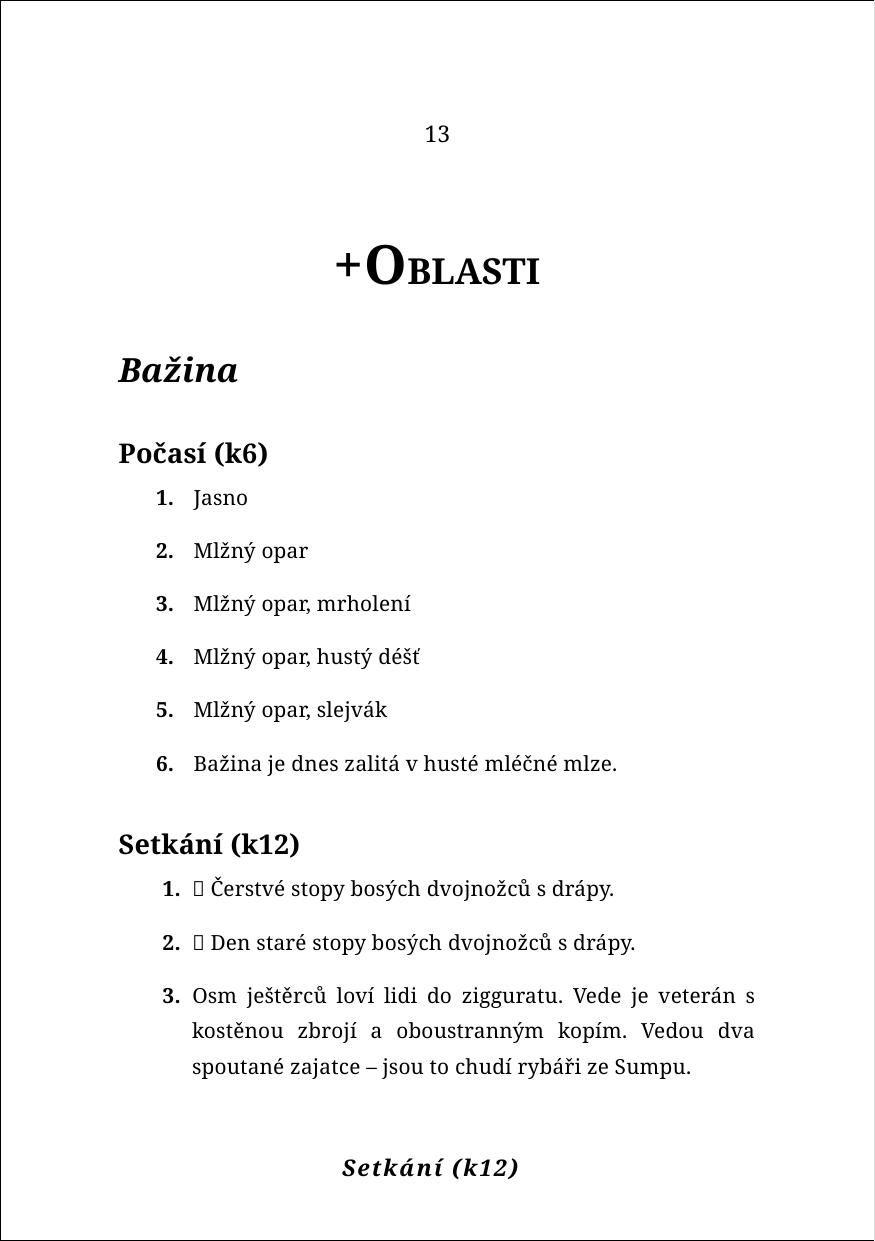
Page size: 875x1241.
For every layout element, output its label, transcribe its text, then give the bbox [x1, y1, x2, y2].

list Bažina je dnes zalitá v husté mléčné mlze. [156, 749, 756, 777]
subtitle +Oblasti [118, 226, 756, 300]
list Osm ještěrců loví lidi do zigguratu. Vede je veterán s kostěnou zbrojí a oboustranným kopím. Vedou dva spoutané zajatce – jsou to chudí rybáři ze Sumpu. [162, 981, 756, 1080]
list Jasno [156, 483, 756, 511]
subtitle Počasí (k6) [118, 434, 756, 471]
subtitle Bažina [118, 347, 756, 393]
list Mlžný opar, hustý déšť [156, 642, 756, 671]
subtitle Setkání (k12) [118, 826, 756, 863]
list 👣 Čerstvé stopy bosých dvojnožců s drápy. [162, 874, 756, 903]
list Mlžný opar [156, 536, 756, 564]
list Mlžný opar, mrholení [156, 589, 756, 618]
list Mlžný opar, slejvák [156, 696, 756, 724]
list 👣 Den staré stopy bosých dvojnožců s drápy. [162, 928, 756, 956]
